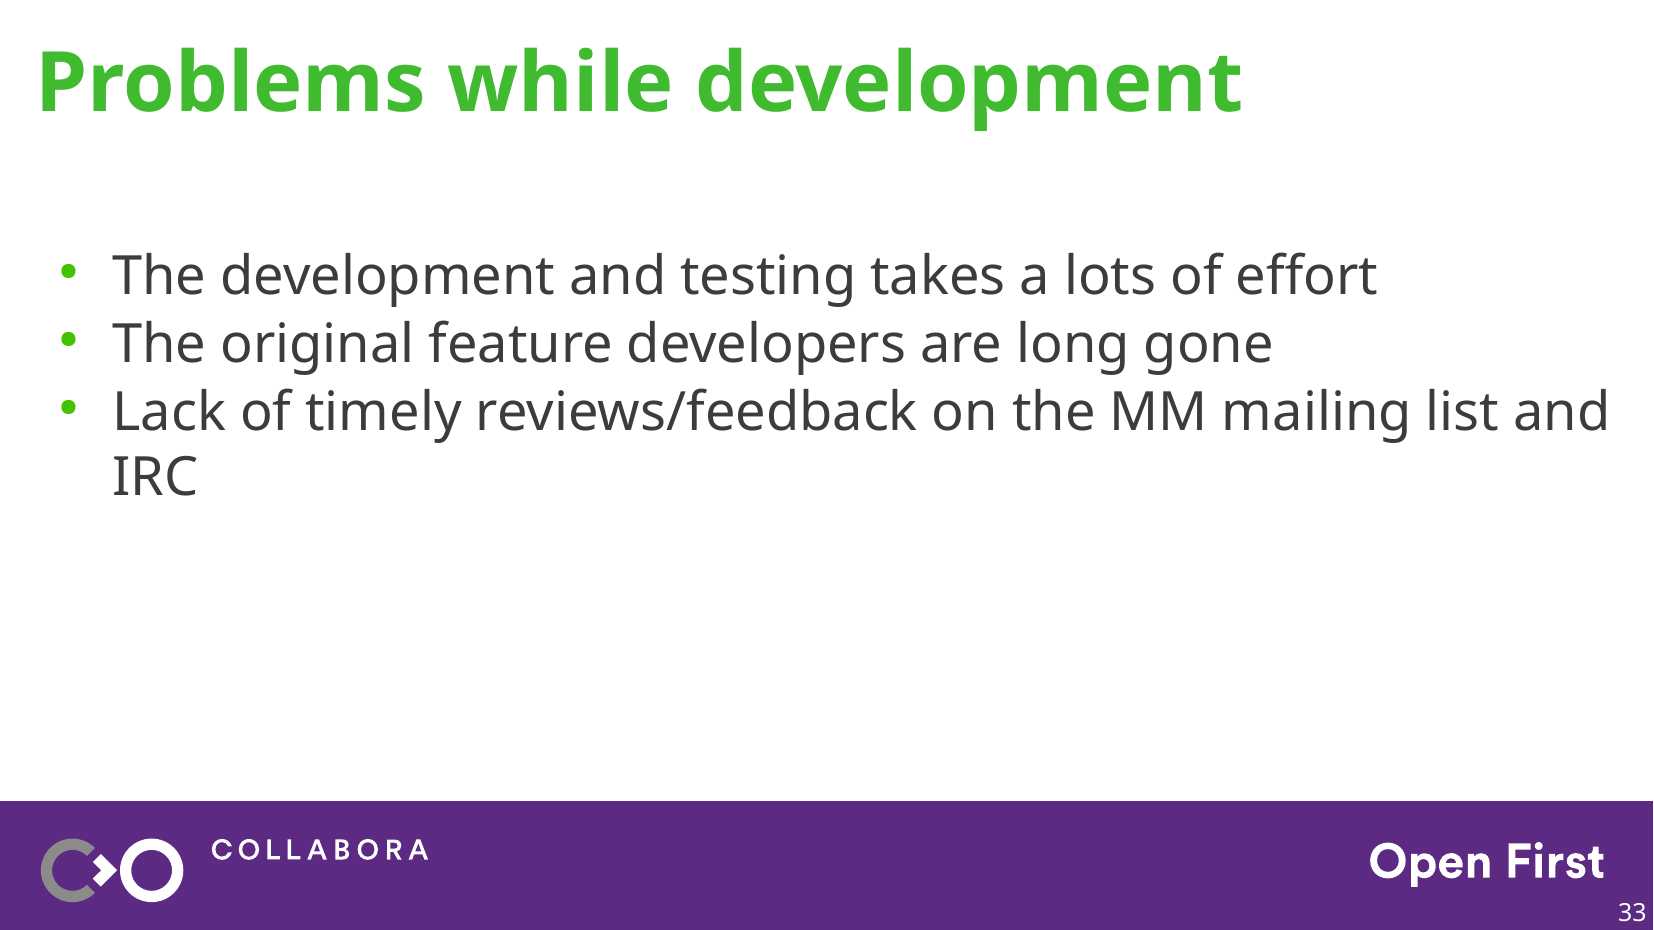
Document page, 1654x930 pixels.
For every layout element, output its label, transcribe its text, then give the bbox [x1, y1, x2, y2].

title Problems while development [35, 28, 1608, 192]
list The development and testing takes a lots of effort The original feature developers are long gone Lack of timely reviews/feedback on the MM mailing list and IRC [41, 240, 1613, 804]
